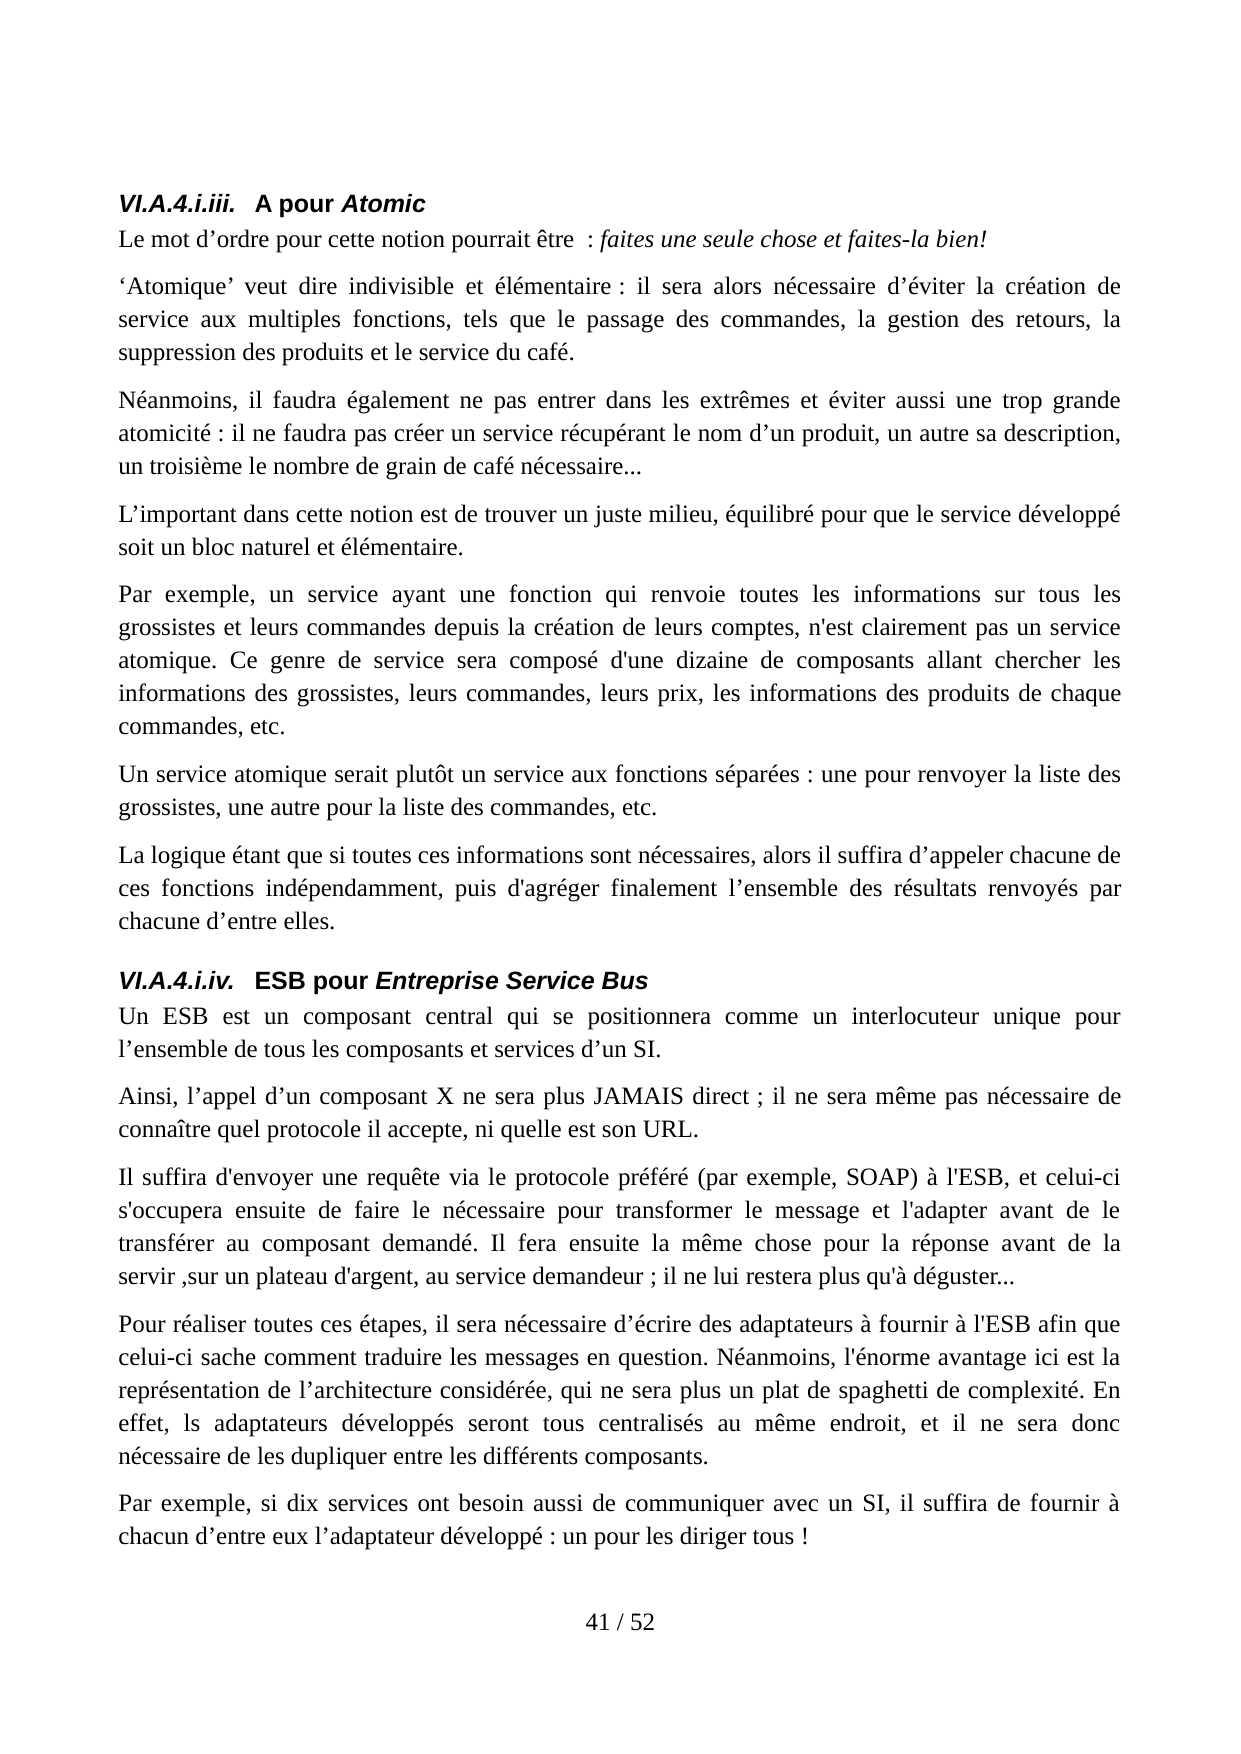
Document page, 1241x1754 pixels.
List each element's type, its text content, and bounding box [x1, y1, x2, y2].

text ‘Atomique’ veut dire indivisible et élémentaire : il sera alors nécessaire d’éviter la création de service aux multiples fonctions, tels que le passage des commandes, la gestion des retours, la suppression des produits et le service du café. [118, 271, 1122, 366]
subtitle A pour Atomic [118, 189, 1122, 218]
text Un ESB est un composant central qui se positionnera comme un interlocuteur unique pour l’ensemble de tous les composants et services d’un SI. [118, 1001, 1122, 1063]
text Il suffira d'envoyer une requête via le protocole préféré (par exemple, SOAP) à l'ESB, et celui-ci s'occupera ensuite de faire le nécessaire pour transformer le message et l'adapter avant de le transférer au composant demandé. Il fera ensuite la même chose pour la réponse avant de la servir ,sur un plateau d'argent, au service demandeur ; il ne lui restera plus qu'à déguster... [118, 1162, 1122, 1290]
text Néanmoins, il faudra également ne pas entrer dans les extrêmes et éviter aussi une trop grande atomicité : il ne faudra pas créer un service récupérant le nom d’un produit, un autre sa description, un troisième le nombre de grain de café nécessaire... [118, 385, 1122, 480]
text Par exemple, si dix services ont besoin aussi de communiquer avec un SI, il suffira de fournir à chacun d’entre eux l’adaptateur développé : un pour les diriger tous ! [118, 1488, 1122, 1550]
text La logique étant que si toutes ces informations sont nécessaires, alors il suffira d’appeler chacune de ces fonctions indépendamment, puis d'agréger finalement l’ensemble des résultats renvoyés par chacune d’entre elles. [118, 840, 1122, 934]
subtitle ESB pour Entreprise Service Bus [118, 966, 1122, 994]
text Un service atomique serait plutôt un service aux fonctions séparées : une pour renvoyer la liste des grossistes, une autre pour la liste des commandes, etc. [118, 759, 1122, 821]
text L’important dans cette notion est de trouver un juste milieu, équilibré pour que le service développé soit un bloc naturel et élémentaire. [118, 499, 1122, 561]
text Pour réaliser toutes ces étapes, il sera nécessaire d’écrire des adaptateurs à fournir à l'ESB afin que celui-ci sache comment traduire les messages en question. Néanmoins, l'énorme avantage ici est la représentation de l’architecture considérée, qui ne sera plus un plat de spaghetti de complexité. En effet, ls adaptateurs développés seront tous centralisés au même endroit, et il ne sera donc nécessaire de les dupliquer entre les différents composants. [118, 1309, 1122, 1469]
text Par exemple, un service ayant une fonction qui renvoie toutes les informations sur tous les grossistes et leurs commandes depuis la création de leurs comptes, n'est clairement pas un service atomique. Ce genre de service sera composé d'une dizaine de composants allant chercher les informations des grossistes, leurs commandes, leurs prix, les informations des produits de chaque commandes, etc. [118, 579, 1122, 740]
text Le mot d’ordre pour cette notion pourrait être : faites une seule chose et faites-la bien! [118, 224, 1122, 253]
text Ainsi, l’appel d’un composant X ne sera plus JAMAIS direct ; il ne sera même pas nécessaire de connaître quel protocole il accepte, ni quelle est son URL. [118, 1081, 1122, 1143]
